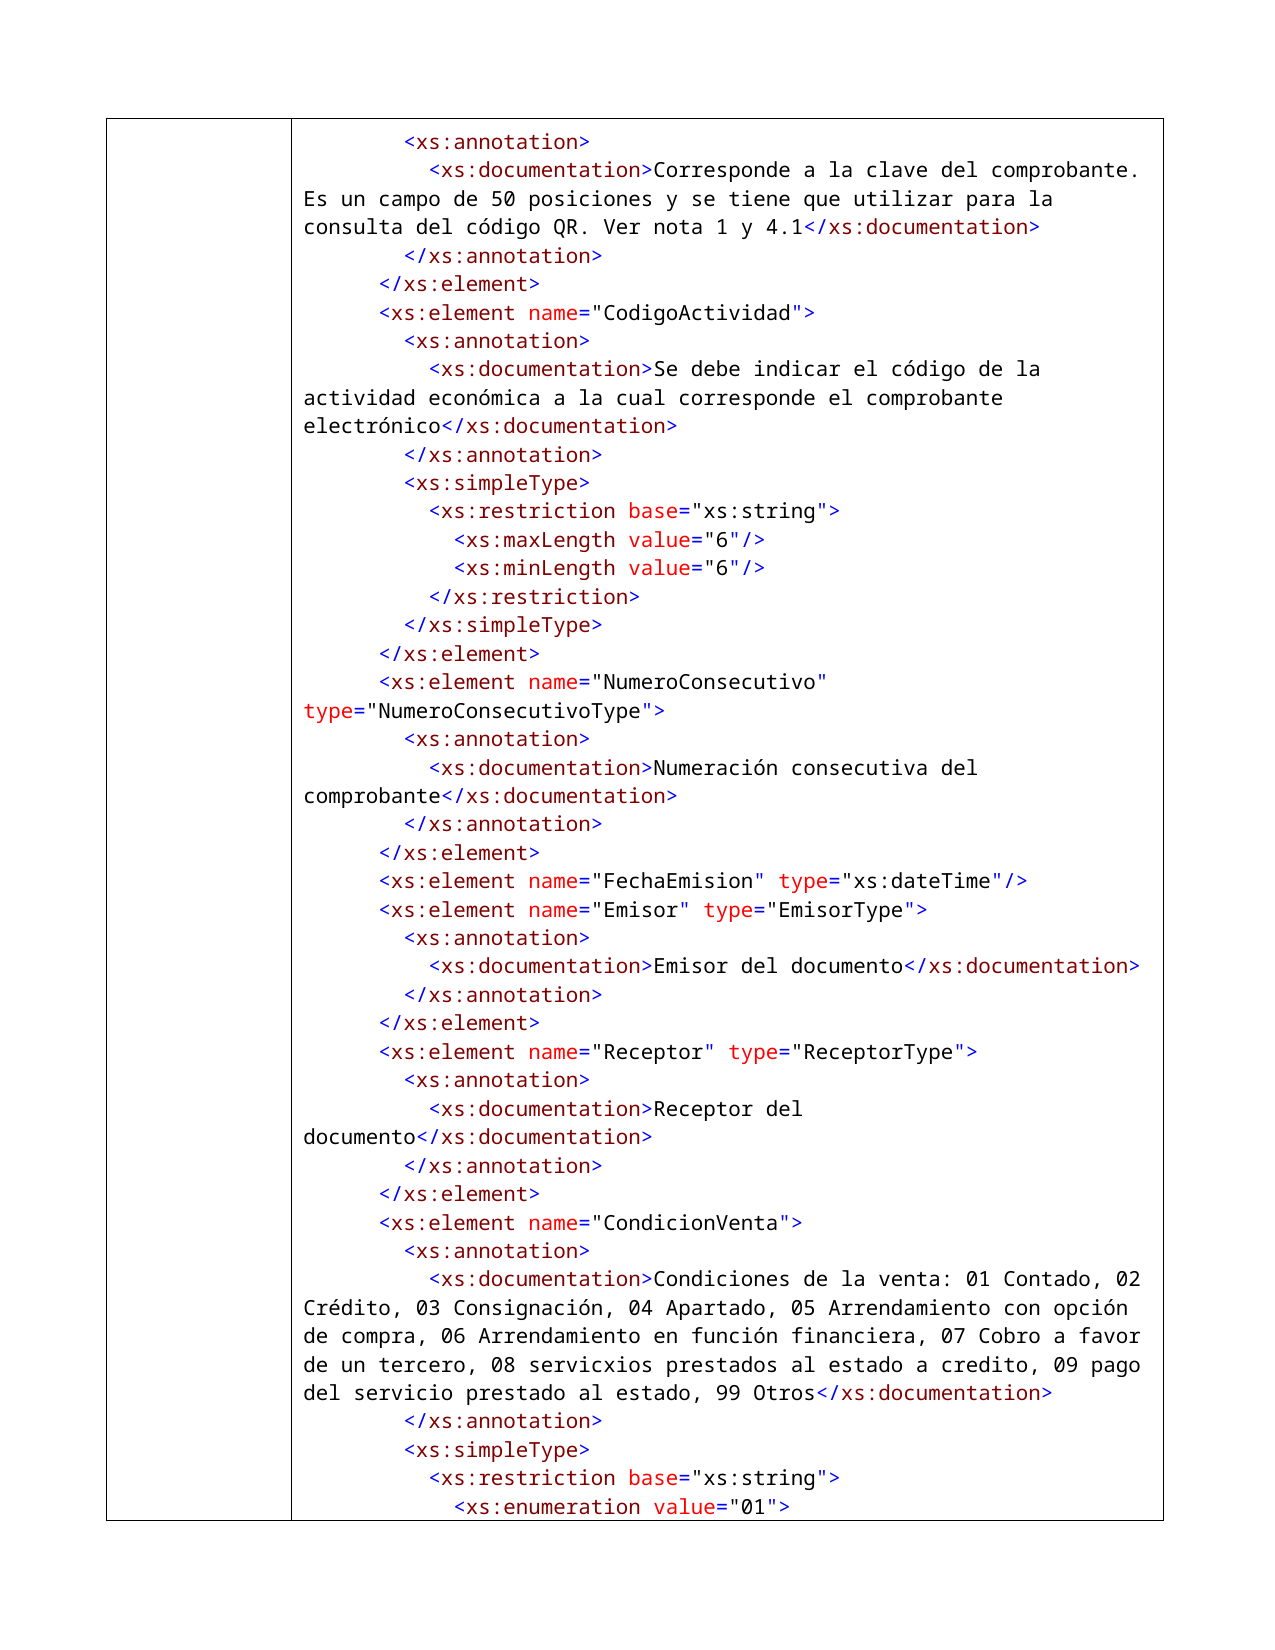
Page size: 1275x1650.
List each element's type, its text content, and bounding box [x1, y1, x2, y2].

table_cell [107, 119, 291, 1520]
table_cell <xs:annotation> <xs:documentation>Corresponde a la clave del comprobante. Es un campo de 50 posiciones y se tiene que utilizar para la consulta del código QR. Ver nota 1 y 4.1</xs:documentation> </xs:annotation> </xs:element> <xs:element name="CodigoActividad"> <xs:annotation> <xs:documentation>Se debe indicar el código de la actividad económica a la cual corresponde el comprobante electrónico</xs:documentation> </xs:annotation> <xs:simpleType> <xs:restriction base="xs:string"> <xs:maxLength value="6"/> <xs:minLength value="6"/> </xs:restriction> </xs:simpleType> </xs:element> <xs:element name="NumeroConsecutivo" type="NumeroConsecutivoType"> <xs:annotation> <xs:documentation>Numeración consecutiva del comprobante</xs:documentation> </xs:annotation> </xs:element> <xs:element name="FechaEmision" type="xs:dateTime"/> <xs:element name="Emisor" type="EmisorType"> <xs:annotation> <xs:documentation>Emisor del documento</xs:documentation> </xs:annotation> </xs:element> <xs:element name="Receptor" type="ReceptorType"> <xs:annotation> <xs:documentation>Receptor del documento</xs:documentation> </xs:annotation> </xs:element> <xs:element name="CondicionVenta"> <xs:annotation> <xs:documentation>Condiciones de la venta: 01 Contado, 02 Crédito, 03 Consignación, 04 Apartado, 05 Arrendamiento con opción de compra, 06 Arrendamiento en función financiera, 07 Cobro a favor de un tercero, 08 servicxios prestados al estado a credito, 09 pago del servicio prestado al estado, 99 Otros</xs:documentation> </xs:annotation> <xs:simpleType> <xs:restriction base="xs:string"> <xs:enumeration value="01"> [292, 119, 1163, 1520]
